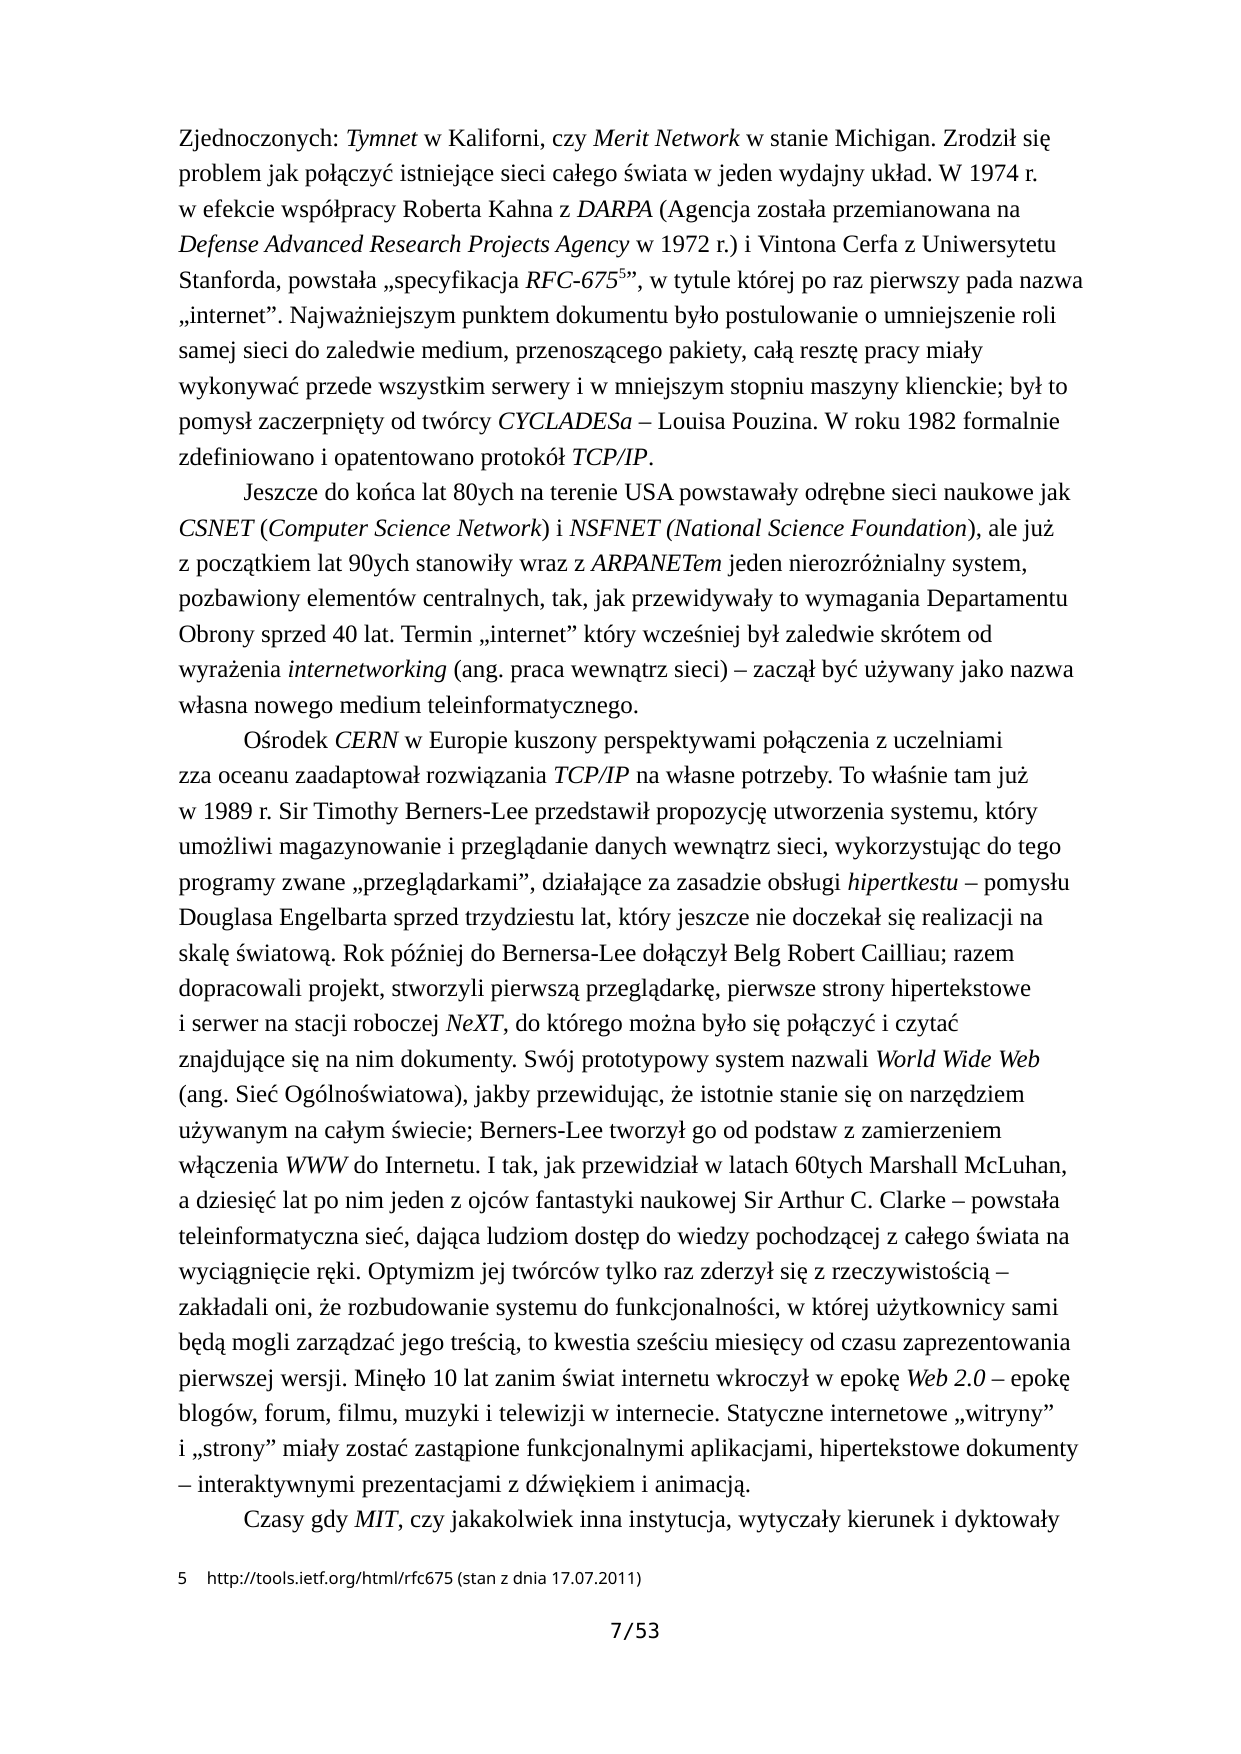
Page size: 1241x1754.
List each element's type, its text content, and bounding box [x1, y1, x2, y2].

text Czasy gdy MIT, czy jakakolwiek inna instytucja, wytyczały kierunek i dyktowały [178, 1499, 1093, 1535]
text Ośrodek CERN w Europie kuszony perspektywami połączenia z uczelniami zza oceanu zaadaptował rozwiązania TCP/IP na własne potrzeby. To właśnie tam już w 1989 r. Sir Timothy Berners-Lee przedstawił propozycję utworzenia systemu, który umożliwi magazynowanie i przeglądanie danych wewnątrz sieci, wykorzystując do tego programy zwane „przeglądarkami”, działające za zasadzie obsługi hipertkestu – pomysłu Douglasa Engelbarta sprzed trzydziestu lat, który jeszcze nie doczekał się realizacji na skalę światową. Rok później do Bernersa-Lee dołączył Belg Robert Cailliau; razem dopracowali projekt, stworzyli pierwszą przeglądarkę, pierwsze strony hipertekstowe i serwer na stacji roboczej NeXT, do którego można było się połączyć i czytać znajdujące się na nim dokumenty. Swój prototypowy system nazwali World Wide Web (ang. Sieć Ogólnoświatowa), jakby przewidując, że istotnie stanie się on narzędziem używanym na całym świecie; Berners-Lee tworzył go od podstaw z zamierzeniem włączenia WWW do Internetu. I tak, jak przewidział w latach 60tych Marshall McLuhan, a dziesięć lat po nim jeden z ojców fantastyki naukowej Sir Arthur C. Clarke – powstała teleinformatyczna sieć, dająca ludziom dostęp do wiedzy pochodzącej z całego świata na wyciągnięcie ręki. Optymizm jej twórców tylko raz zderzył się z rzeczywistością – zakładali oni, że rozbudowanie systemu do funkcjonalności, w której użytkownicy sami będą mogli zarządzać jego treścią, to kwestia sześciu miesięcy od czasu zaprezentowania pierwszej wersji. Minęło 10 lat zanim świat internetu wkroczył w epokę Web 2.0 – epokę blogów, forum, filmu, muzyki i telewizji w internecie. Statyczne internetowe „witryny” i „strony” miały zostać zastąpione funkcjonalnymi aplikacjami, hipertekstowe dokumenty – interaktywnymi prezentacjami z dźwiękiem i animacją. [178, 720, 1093, 1499]
text Jeszcze do końca lat 80ych na terenie USA powstawały odrębne sieci naukowe jak CSNET (Computer Science Network) i NSFNET (National Science Foundation), ale już z początkiem lat 90ych stanowiły wraz z ARPANETem jeden nierozróżnialny system, pozbawiony elementów centralnych, tak, jak przewidywały to wymagania Departamentu Obrony sprzed 40 lat. Termin „internet” który wcześniej był zaledwie skrótem od wyrażenia internetworking (ang. praca wewnątrz sieci) – zaczął być używany jako nazwa własna nowego medium teleinformatycznego. [178, 472, 1093, 720]
text Zjednoczonych: Tymnet w Kaliforni, czy Merit Network w stanie Michigan. Zrodził się problem jak połączyć istniejące sieci całego świata w jeden wydajny układ. W 1974 r. w efekcie współpracy Roberta Kahna z DARPA (Agencja została przemianowana na Defense Advanced Research Projects Agency w 1972 r.) i Vintona Cerfa z Uniwersytetu Stanforda, powstała „specyfikacja RFC-675”, w tytule której po raz pierwszy pada nazwa „internet”. Najważniejszym punktem dokumentu było postulowanie o umniejszenie roli samej sieci do zaledwie medium, przenoszącego pakiety, całą resztę pracy miały wykonywać przede wszystkim serwery i w mniejszym stopniu maszyny klienckie; był to pomysł zaczerpnięty od twórcy CYCLADESa – Louisa Pouzina. W roku 1982 formalnie zdefiniowano i opatentowano protokół TCP/IP. [178, 118, 1093, 472]
text http://tools.ietf.org/html/rfc675 (stan z dnia 17.07.2011) [177, 1566, 1093, 1589]
